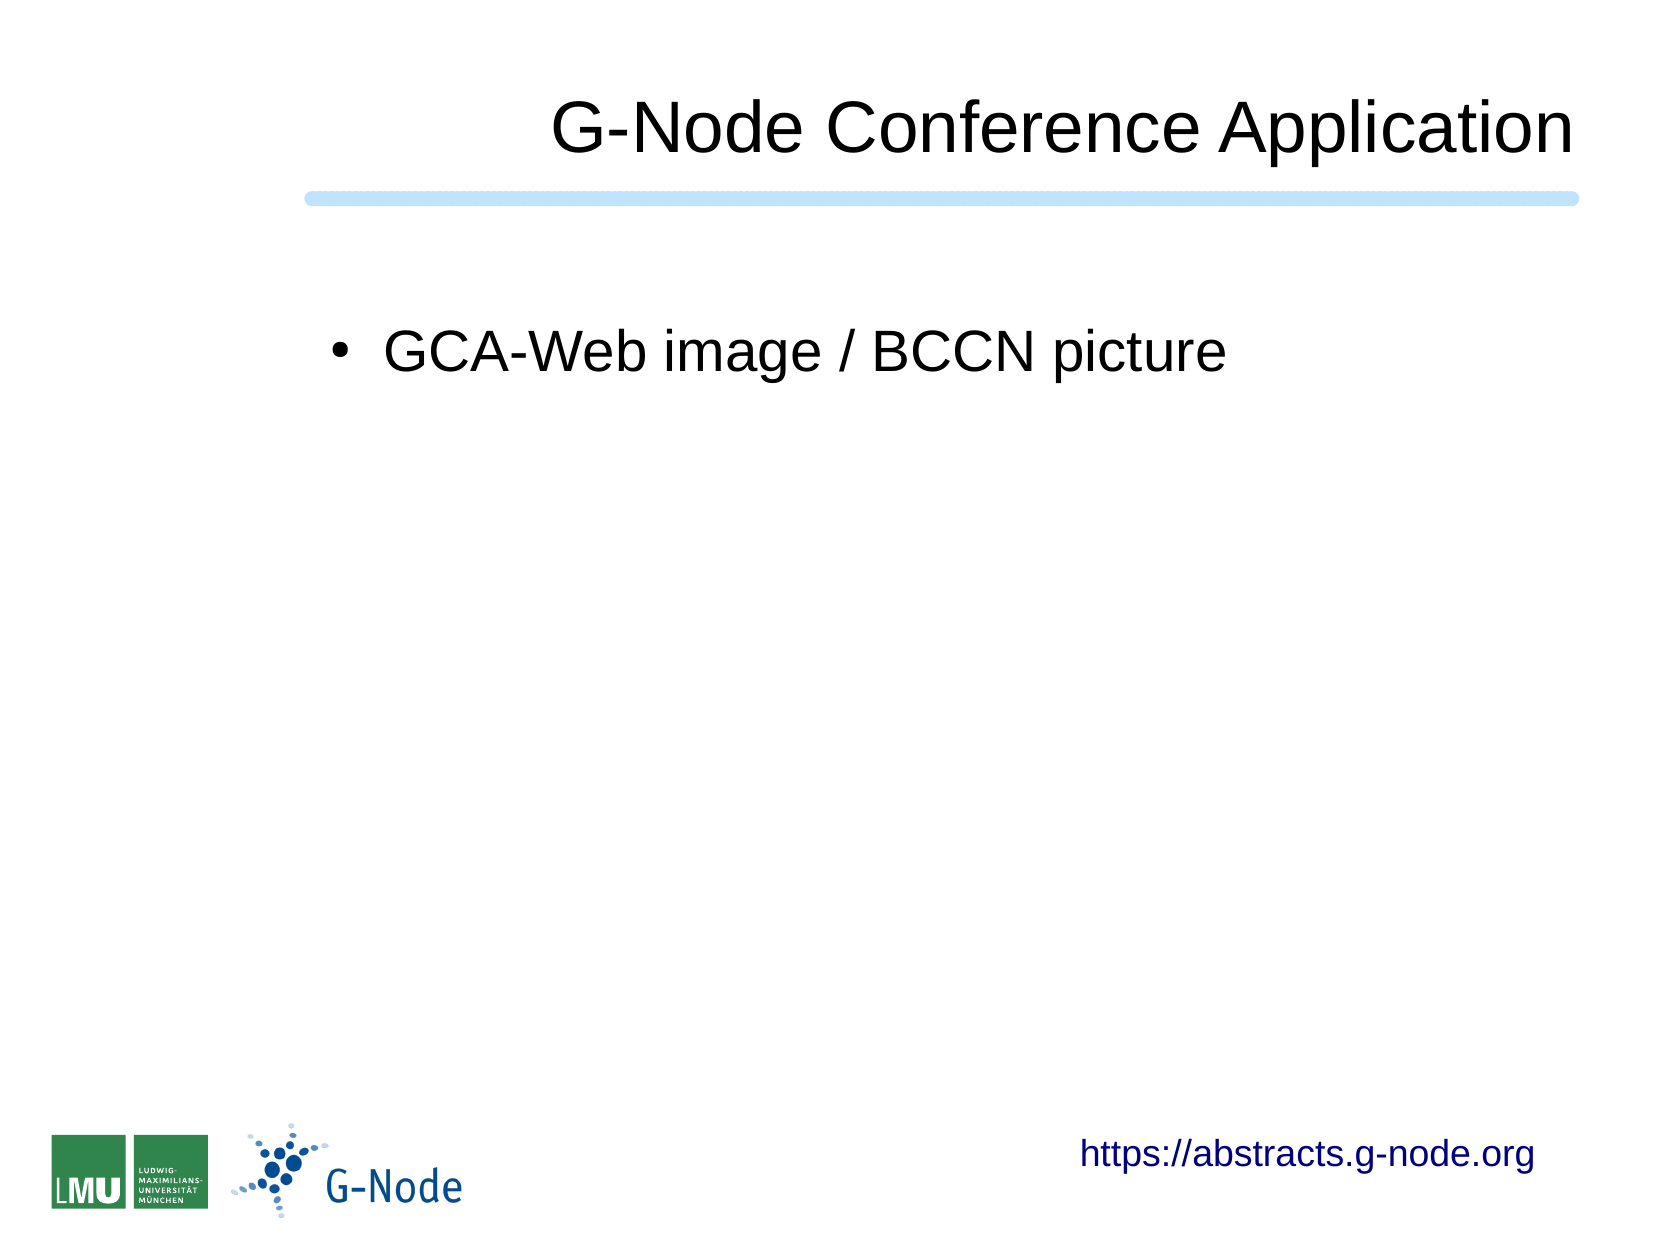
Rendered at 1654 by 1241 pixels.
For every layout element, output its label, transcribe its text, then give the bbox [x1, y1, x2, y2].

text_box https://abstracts.g-node.org [1065, 1125, 1591, 1186]
text_box G-Node Conference Application [87, 30, 1576, 226]
picture [230, 1123, 467, 1219]
list GCA-Web image / BCCN picture [312, 318, 1595, 947]
